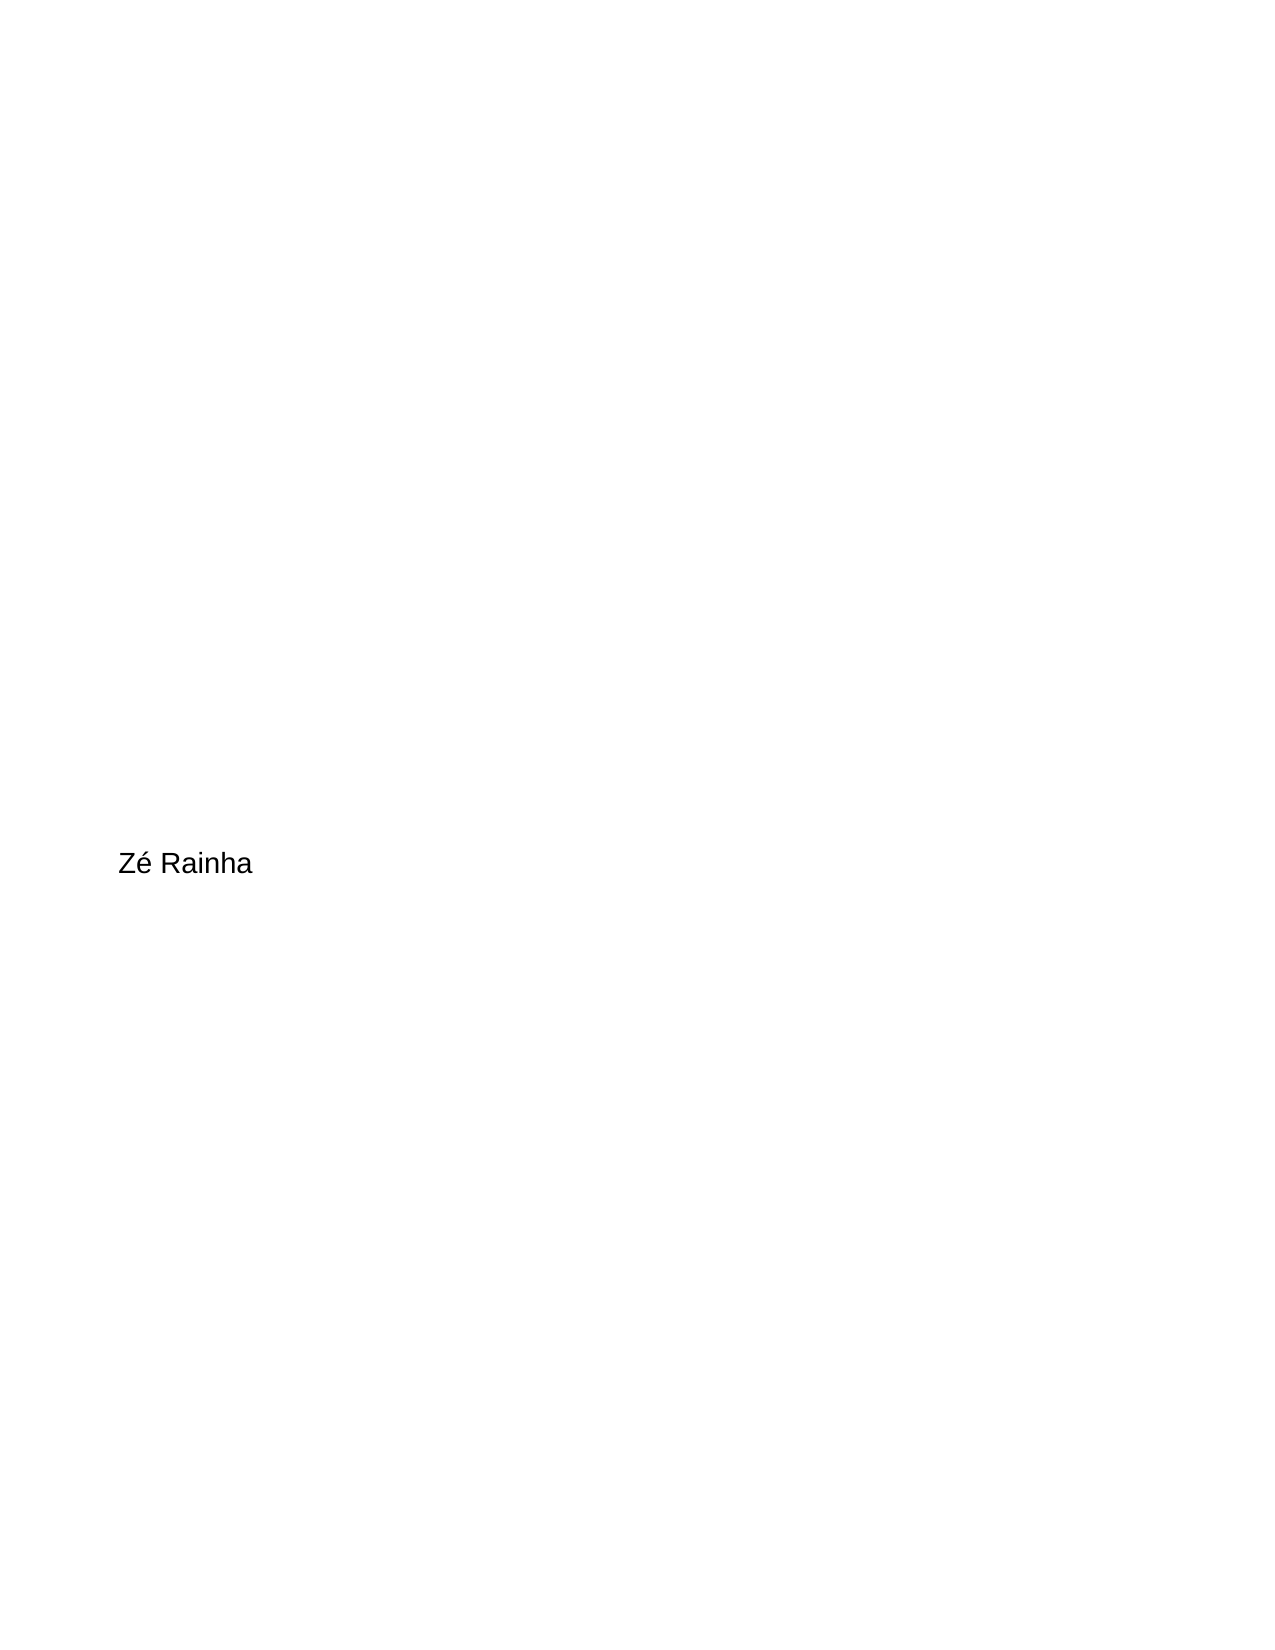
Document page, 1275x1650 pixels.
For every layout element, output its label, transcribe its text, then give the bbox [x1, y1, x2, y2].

text Zé Rainha [118, 118, 1157, 880]
